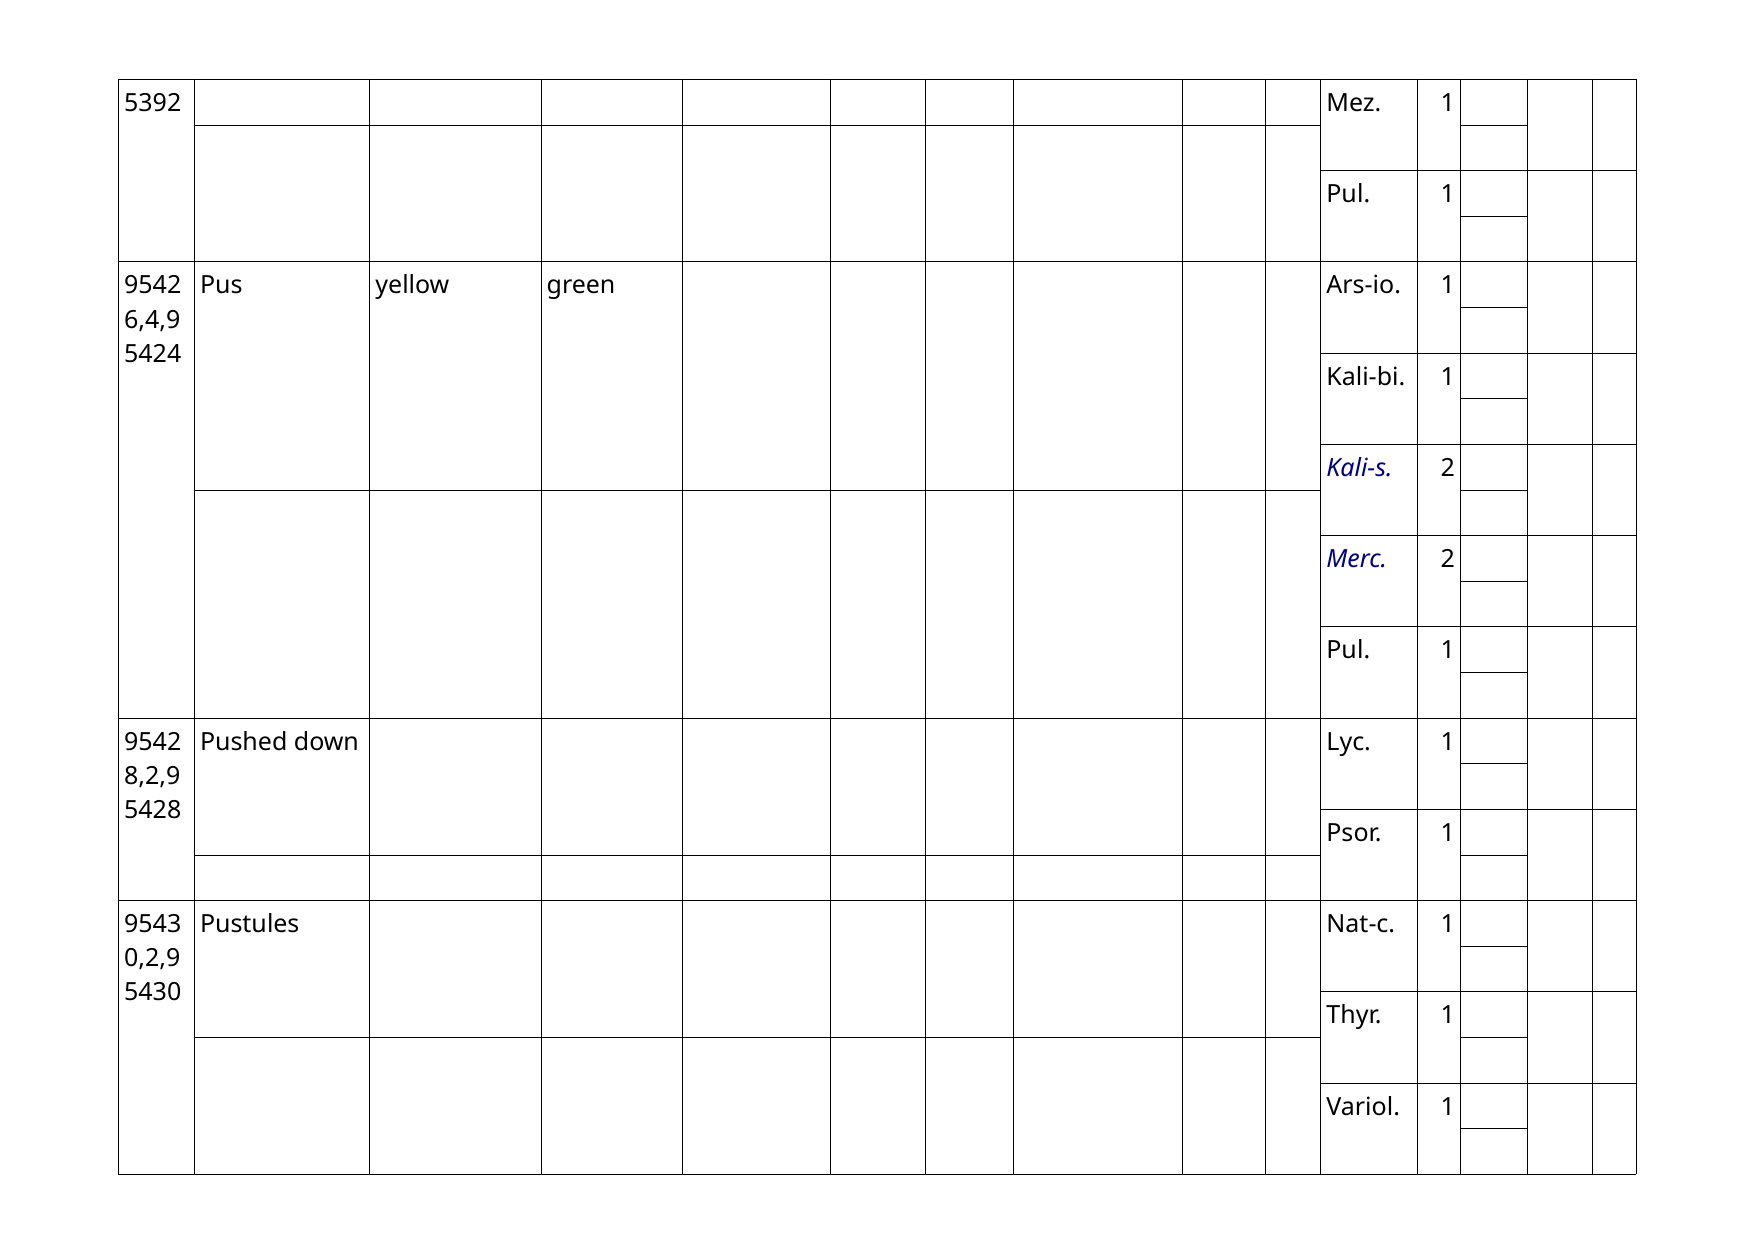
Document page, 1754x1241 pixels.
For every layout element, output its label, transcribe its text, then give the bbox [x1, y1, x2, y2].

table_cell [1528, 445, 1592, 535]
table_cell [926, 719, 1013, 854]
table_cell [1266, 262, 1320, 489]
table_cell [1461, 262, 1527, 307]
table_cell [542, 901, 682, 1037]
table_cell 2 [1418, 536, 1460, 626]
table_cell [1183, 1038, 1265, 1174]
table_cell [683, 901, 830, 1037]
table_cell [1461, 856, 1527, 900]
table_cell [1593, 1084, 1636, 1174]
table_cell [926, 80, 1013, 124]
table_cell [1266, 719, 1320, 854]
table_cell [831, 1038, 925, 1174]
table_cell Nat-c. [1321, 901, 1417, 991]
table_cell [1183, 80, 1265, 124]
table_cell [1461, 171, 1527, 216]
table_cell [683, 262, 830, 489]
table_cell [1183, 901, 1265, 1037]
table_cell [1593, 901, 1636, 991]
table_cell [1266, 491, 1320, 718]
table_cell [831, 719, 925, 854]
table_cell [1528, 992, 1592, 1083]
table_cell [1183, 856, 1265, 900]
table_cell [1014, 856, 1182, 900]
table_cell [1461, 354, 1527, 398]
table_cell 1 [1418, 810, 1460, 900]
table_cell [1461, 947, 1527, 991]
table_cell [370, 719, 541, 854]
table_cell [1461, 126, 1527, 170]
table_cell [926, 1038, 1013, 1174]
table_cell [1461, 1129, 1527, 1174]
table_cell [1528, 1084, 1592, 1174]
table_cell [926, 491, 1013, 718]
table_cell 1 [1418, 1084, 1460, 1174]
table_cell [542, 719, 682, 854]
table_cell [370, 856, 541, 900]
table_cell [1593, 171, 1636, 261]
table_cell [1014, 262, 1182, 489]
table_cell [1593, 262, 1636, 353]
table_cell [1014, 901, 1182, 1037]
table_cell 2 [1418, 445, 1460, 535]
table_cell Ars-io. [1321, 262, 1417, 353]
table_cell Pustules [195, 901, 369, 1037]
table_cell [1528, 901, 1592, 991]
table_cell [831, 126, 925, 261]
table_cell [1183, 262, 1265, 489]
table_cell [1593, 627, 1636, 718]
table_cell [370, 901, 541, 1037]
table_cell [1461, 810, 1527, 854]
table_cell [195, 80, 369, 124]
table_cell [1528, 262, 1592, 353]
table_cell green [542, 262, 682, 489]
table_cell [683, 126, 830, 261]
table_cell [1461, 719, 1527, 763]
table_cell 1 [1418, 262, 1460, 353]
table_cell [1461, 536, 1527, 581]
table_cell [1183, 491, 1265, 718]
table_cell [1183, 126, 1265, 261]
table_cell [1528, 171, 1592, 261]
table_cell [1461, 80, 1527, 124]
table_cell [542, 1038, 682, 1174]
table_cell [1461, 1038, 1527, 1083]
table_cell Kali-s. [1321, 445, 1417, 535]
table_cell [926, 126, 1013, 261]
table_cell Pushed down [195, 719, 369, 854]
table_cell [542, 856, 682, 900]
table_cell [1183, 719, 1265, 854]
table_cell [542, 126, 682, 261]
table_cell [831, 856, 925, 900]
table_cell [542, 80, 682, 124]
table_cell Thyr. [1321, 992, 1417, 1083]
table_cell Merc. [1321, 536, 1417, 626]
table_cell [1528, 719, 1592, 809]
table_cell [1461, 673, 1527, 718]
table_cell [370, 126, 541, 261]
table_cell [831, 80, 925, 124]
table_cell [1014, 491, 1182, 718]
table_cell [1528, 536, 1592, 626]
table_cell [683, 1038, 830, 1174]
table_cell [1266, 126, 1320, 261]
table_cell [831, 262, 925, 489]
table_cell 95428,2,95428 [119, 719, 194, 900]
table_cell [1461, 582, 1527, 626]
table_cell Kali-bi. [1321, 354, 1417, 444]
table_cell [1014, 80, 1182, 124]
table_cell [1014, 126, 1182, 261]
table_cell 1 [1418, 80, 1460, 170]
table_cell [831, 491, 925, 718]
table_cell [1266, 901, 1320, 1037]
table_cell Variol. [1321, 1084, 1417, 1174]
table_cell 5392 [119, 80, 194, 261]
table_cell [1593, 719, 1636, 809]
table_cell [1461, 308, 1527, 353]
table_cell [1461, 217, 1527, 261]
table_cell [1528, 810, 1592, 900]
table_cell [195, 1038, 369, 1174]
table_cell [1528, 354, 1592, 444]
table_cell [195, 856, 369, 900]
table_cell Mez. [1321, 80, 1417, 170]
table_cell [1014, 1038, 1182, 1174]
table_cell 95426,4,95424 [119, 262, 194, 718]
table_cell 1 [1418, 354, 1460, 444]
table_cell [1593, 810, 1636, 900]
table_cell [1461, 992, 1527, 1037]
table_cell Pus [195, 262, 369, 489]
table_cell [1461, 1084, 1527, 1128]
table_cell [1593, 80, 1636, 170]
table_cell [1593, 445, 1636, 535]
table_cell [1266, 1038, 1320, 1174]
table_cell [370, 491, 541, 718]
table_cell [1593, 536, 1636, 626]
table_cell Psor. [1321, 810, 1417, 900]
table_cell [1528, 627, 1592, 718]
table_cell [1461, 399, 1527, 444]
table_cell [926, 856, 1013, 900]
table_cell [683, 719, 830, 854]
table_cell yellow [370, 262, 541, 489]
table_cell Lyc. [1321, 719, 1417, 809]
table_cell 1 [1418, 719, 1460, 809]
table_cell [1461, 445, 1527, 489]
table_cell 95430,2,95430 [119, 901, 194, 1174]
table_cell 1 [1418, 992, 1460, 1083]
table_cell [926, 262, 1013, 489]
table_cell 1 [1418, 627, 1460, 718]
table_cell [195, 126, 369, 261]
table_cell 1 [1418, 171, 1460, 261]
table_cell [683, 856, 830, 900]
table_cell [370, 80, 541, 124]
table_cell [1266, 856, 1320, 900]
table_cell [1593, 354, 1636, 444]
table_cell [1461, 491, 1527, 535]
table_cell [1528, 80, 1592, 170]
table_cell Pul. [1321, 627, 1417, 718]
table_cell [1461, 627, 1527, 672]
table_cell [195, 491, 369, 718]
table_cell [1461, 901, 1527, 946]
table_cell Pul. [1321, 171, 1417, 261]
table_cell [1593, 992, 1636, 1083]
table_cell [370, 1038, 541, 1174]
table_cell [683, 80, 830, 124]
table_cell [831, 901, 925, 1037]
table_cell [926, 901, 1013, 1037]
table_cell [1461, 764, 1527, 809]
table_cell 1 [1418, 901, 1460, 991]
table_cell [683, 491, 830, 718]
table_cell [542, 491, 682, 718]
table_cell [1266, 80, 1320, 124]
table_cell [1014, 719, 1182, 854]
